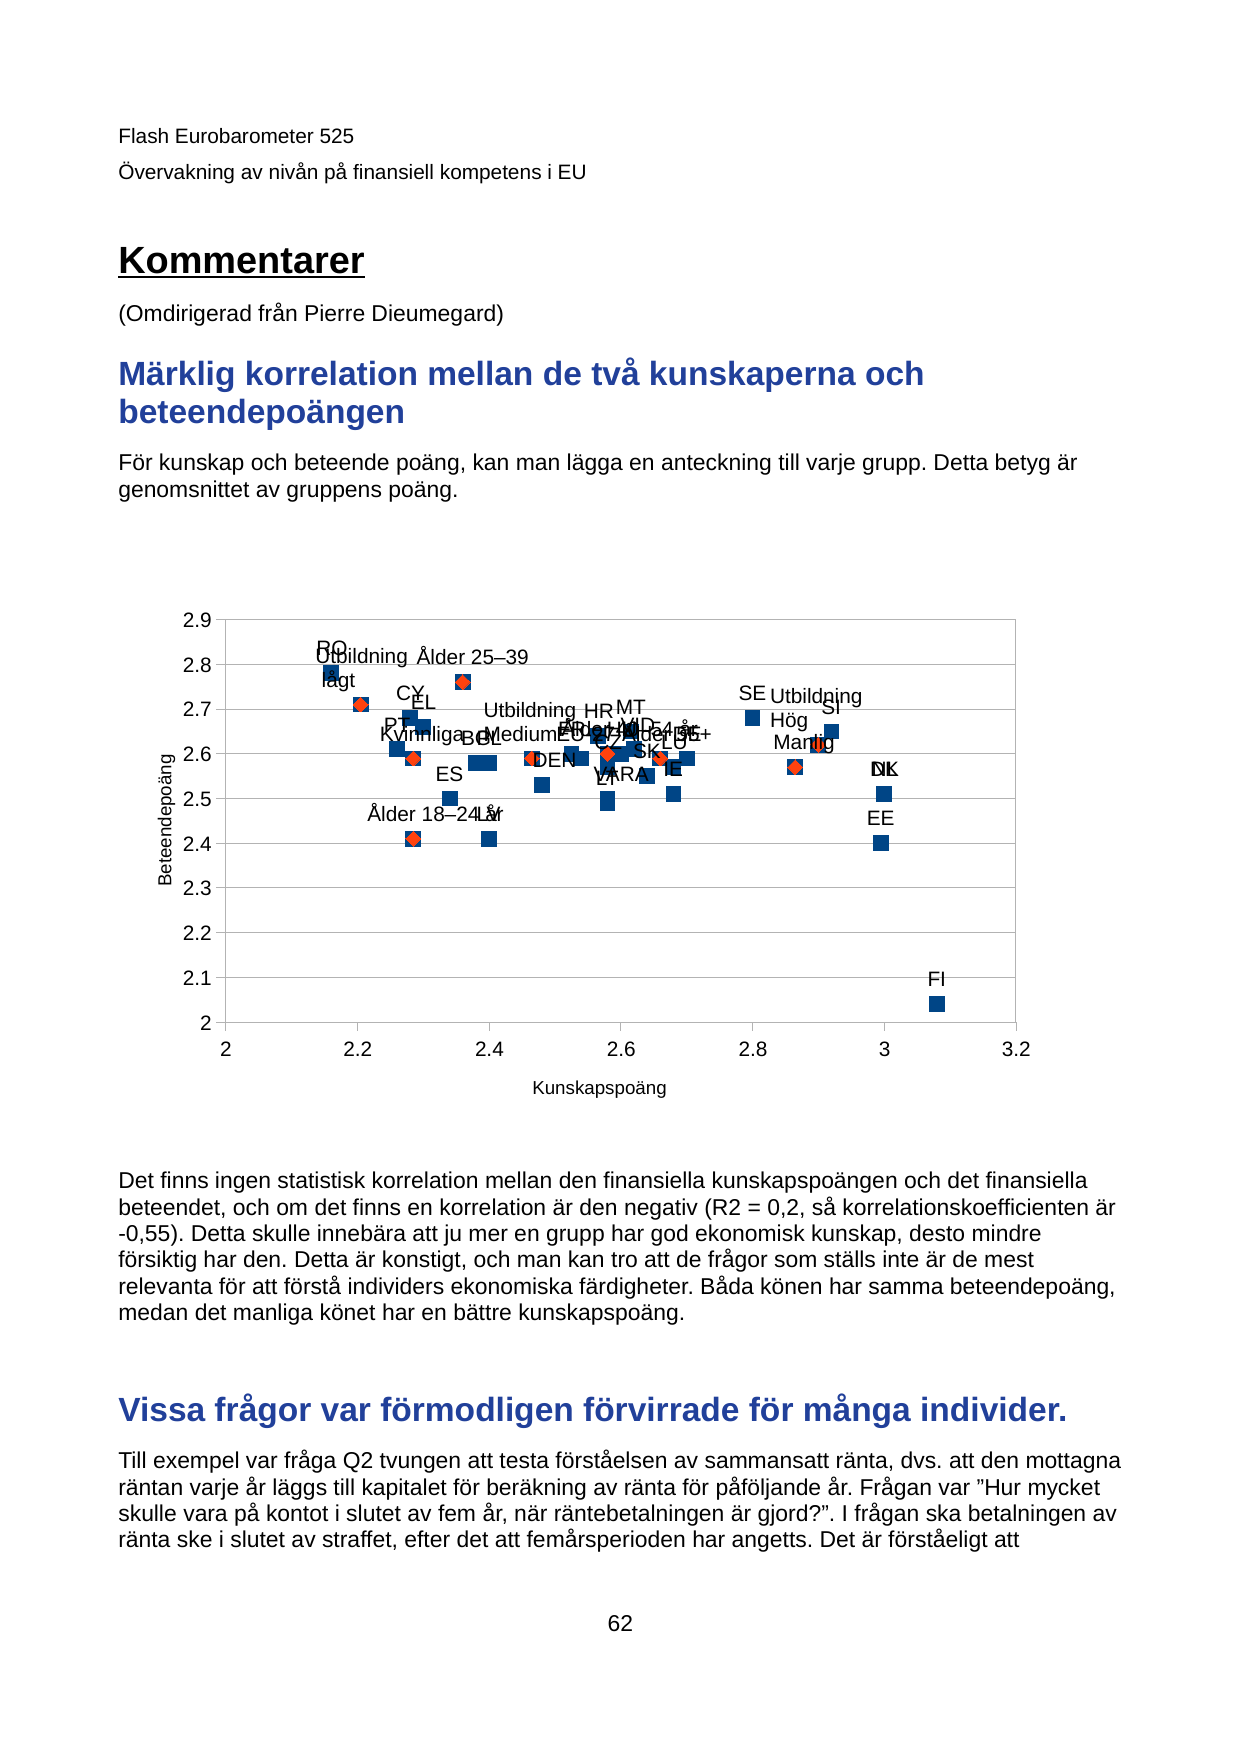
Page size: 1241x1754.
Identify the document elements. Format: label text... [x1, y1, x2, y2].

subtitle Kommentarer [118, 238, 1122, 282]
subtitle Vissa frågor var förmodligen förvirrade för många individer. [118, 1390, 1122, 1429]
text (Omdirigerad från Pierre Dieumegard) [118, 300, 1122, 327]
text Det finns ingen statistisk korrelation mellan den finansiella kunskapspoängen och det finansiella beteendet, och om det finns en korrelation är den negativ (R2 = 0,2, så korrelationskoefficienten är -0,55). Detta skulle innebära att ju mer en grupp har god ekonomisk kunskap, desto mindre försiktig har den. Detta är konstigt, och man kan tro att de frågor som ställs inte är de mest relevanta för att förstå individers ekonomiska färdigheter. Båda könen har samma beteendepoäng, medan det manliga könet har en bättre kunskapspoäng. [118, 1167, 1122, 1325]
subtitle Märklig korrelation mellan de två kunskaperna och beteendepoängen [118, 353, 1122, 431]
text Till exempel var fråga Q2 tvungen att testa förståelsen av sammansatt ränta, dvs. att den mottagna räntan varje år läggs till kapitalet för beräkning av ränta för påföljande år. Frågan var ”Hur mycket skulle vara på kontot i slutet av fem år, när räntebetalningen är gjord?”. I frågan ska betalningen av ränta ske i slutet av straffet, efter det att femårsperioden har angetts. Det är förståeligt att [118, 1447, 1122, 1553]
text För kunskap och beteende poäng, kan man lägga en anteckning till varje grupp. Detta betyg är genomsnittet av gruppens poäng. [118, 449, 1122, 502]
